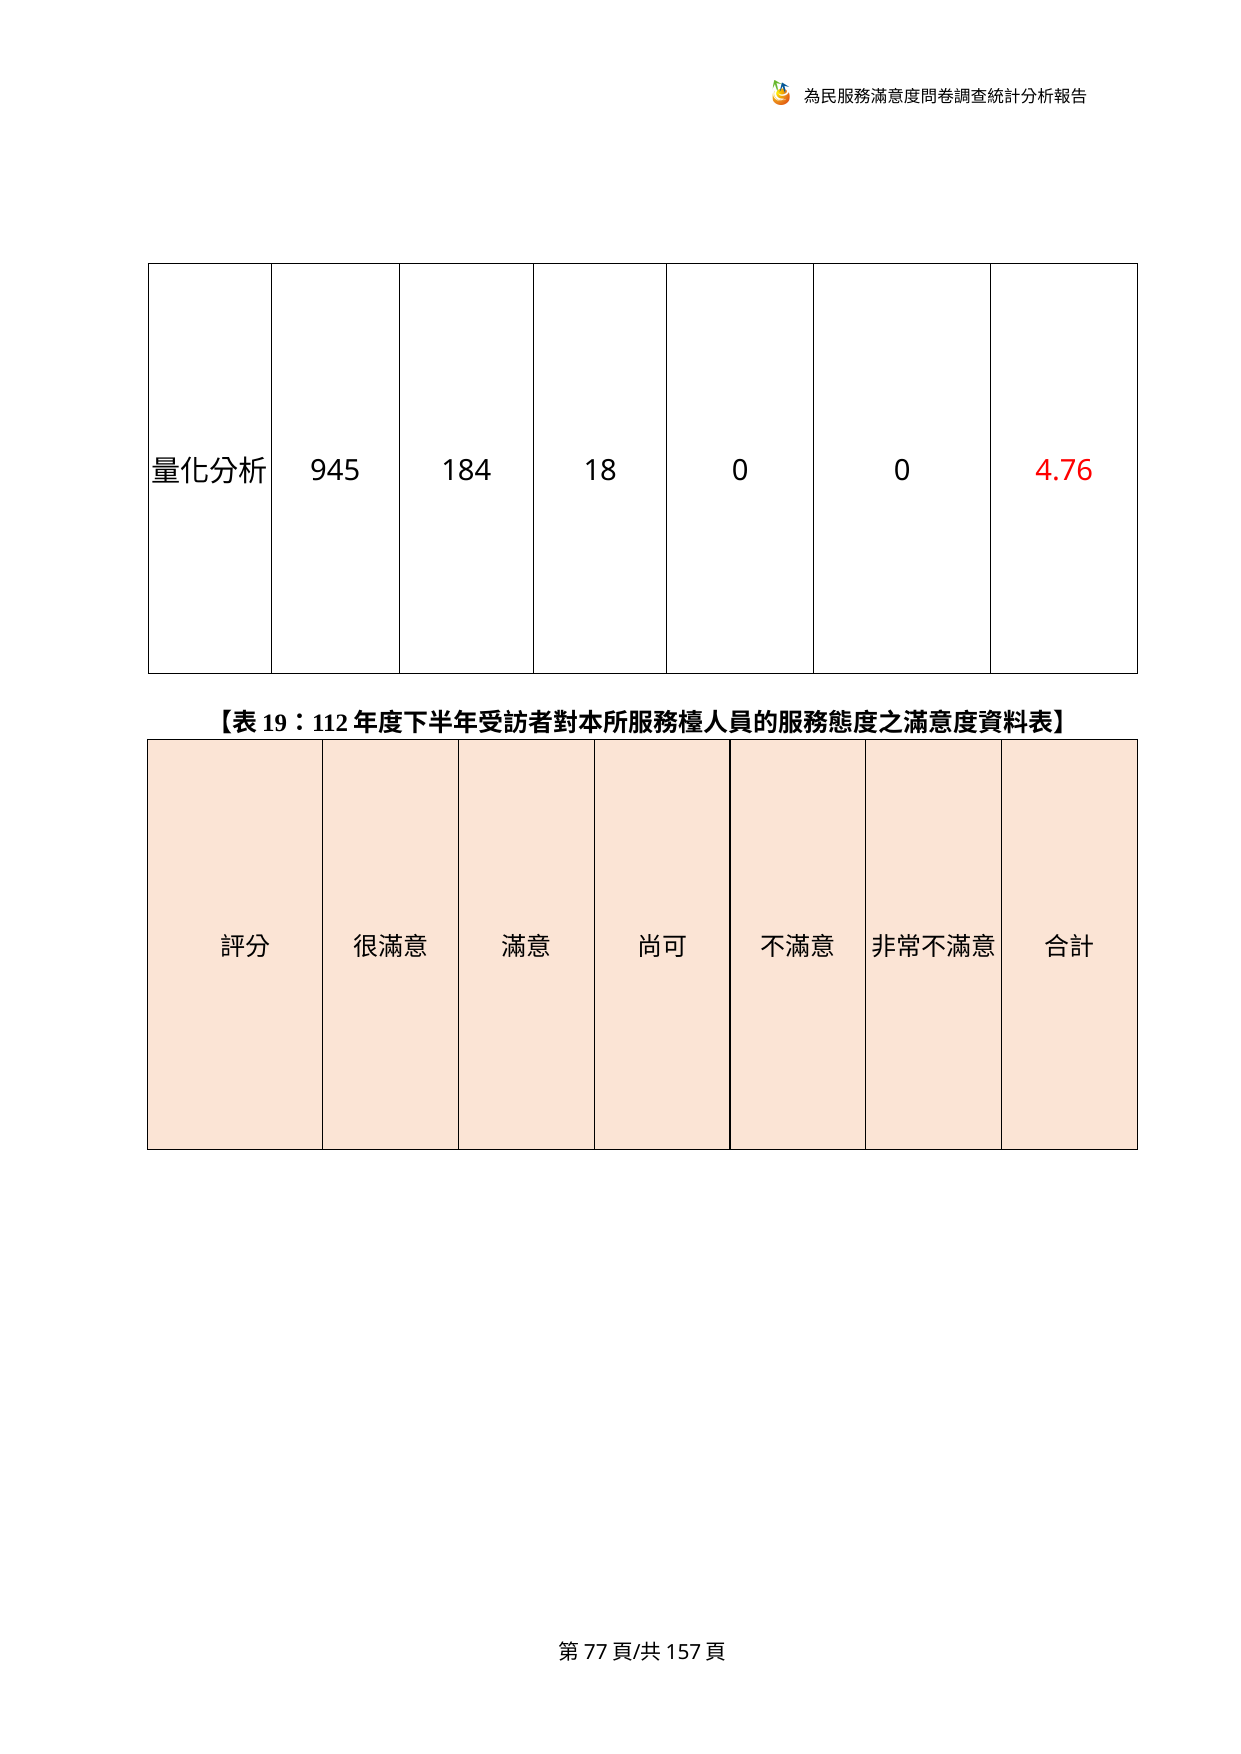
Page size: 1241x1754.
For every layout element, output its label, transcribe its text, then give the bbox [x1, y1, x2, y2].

table_cell 184 [400, 264, 533, 673]
table_header 非常不滿意 [866, 740, 1001, 1149]
table_header 滿意 [459, 740, 594, 1149]
table_header 合計 [1002, 740, 1137, 1149]
text 【表19：112年度下半年受訪者對本所服務檯人員的服務態度之滿意度資料表】 [148, 693, 1137, 739]
table_cell 18 [534, 264, 666, 673]
table_header 很滿意 [323, 740, 458, 1149]
table_cell 0 [667, 264, 813, 673]
table_cell 量化分析 [149, 264, 271, 673]
table_cell 0 [814, 264, 990, 673]
picture [772, 80, 790, 105]
table_cell 945 [272, 264, 399, 673]
table_cell 4.76 [991, 264, 1137, 673]
table_header 評分 [148, 740, 322, 1149]
table_header 尚可 [595, 740, 729, 1149]
table_header 不滿意 [731, 740, 865, 1149]
